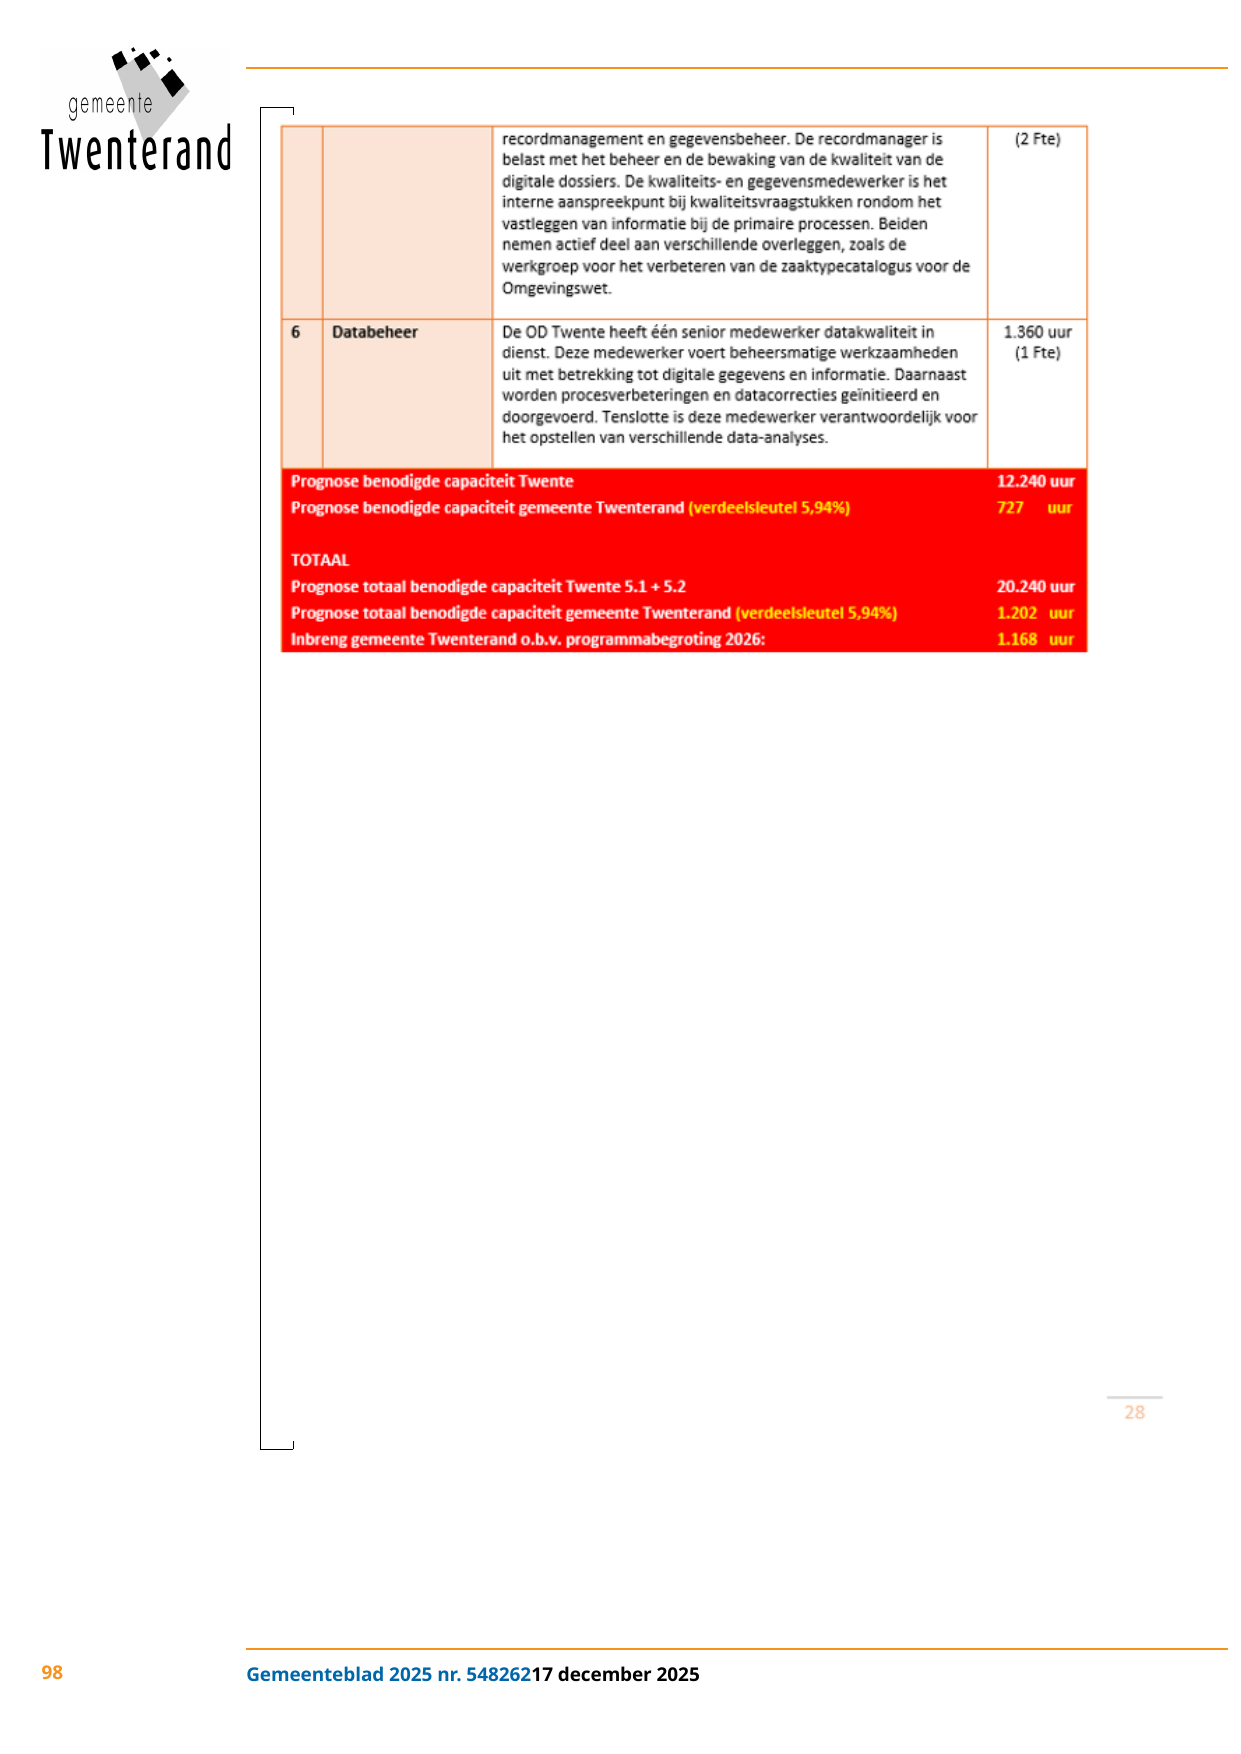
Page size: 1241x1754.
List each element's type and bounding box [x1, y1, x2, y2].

picture [41, 47, 231, 172]
picture [268, 115, 1173, 1441]
